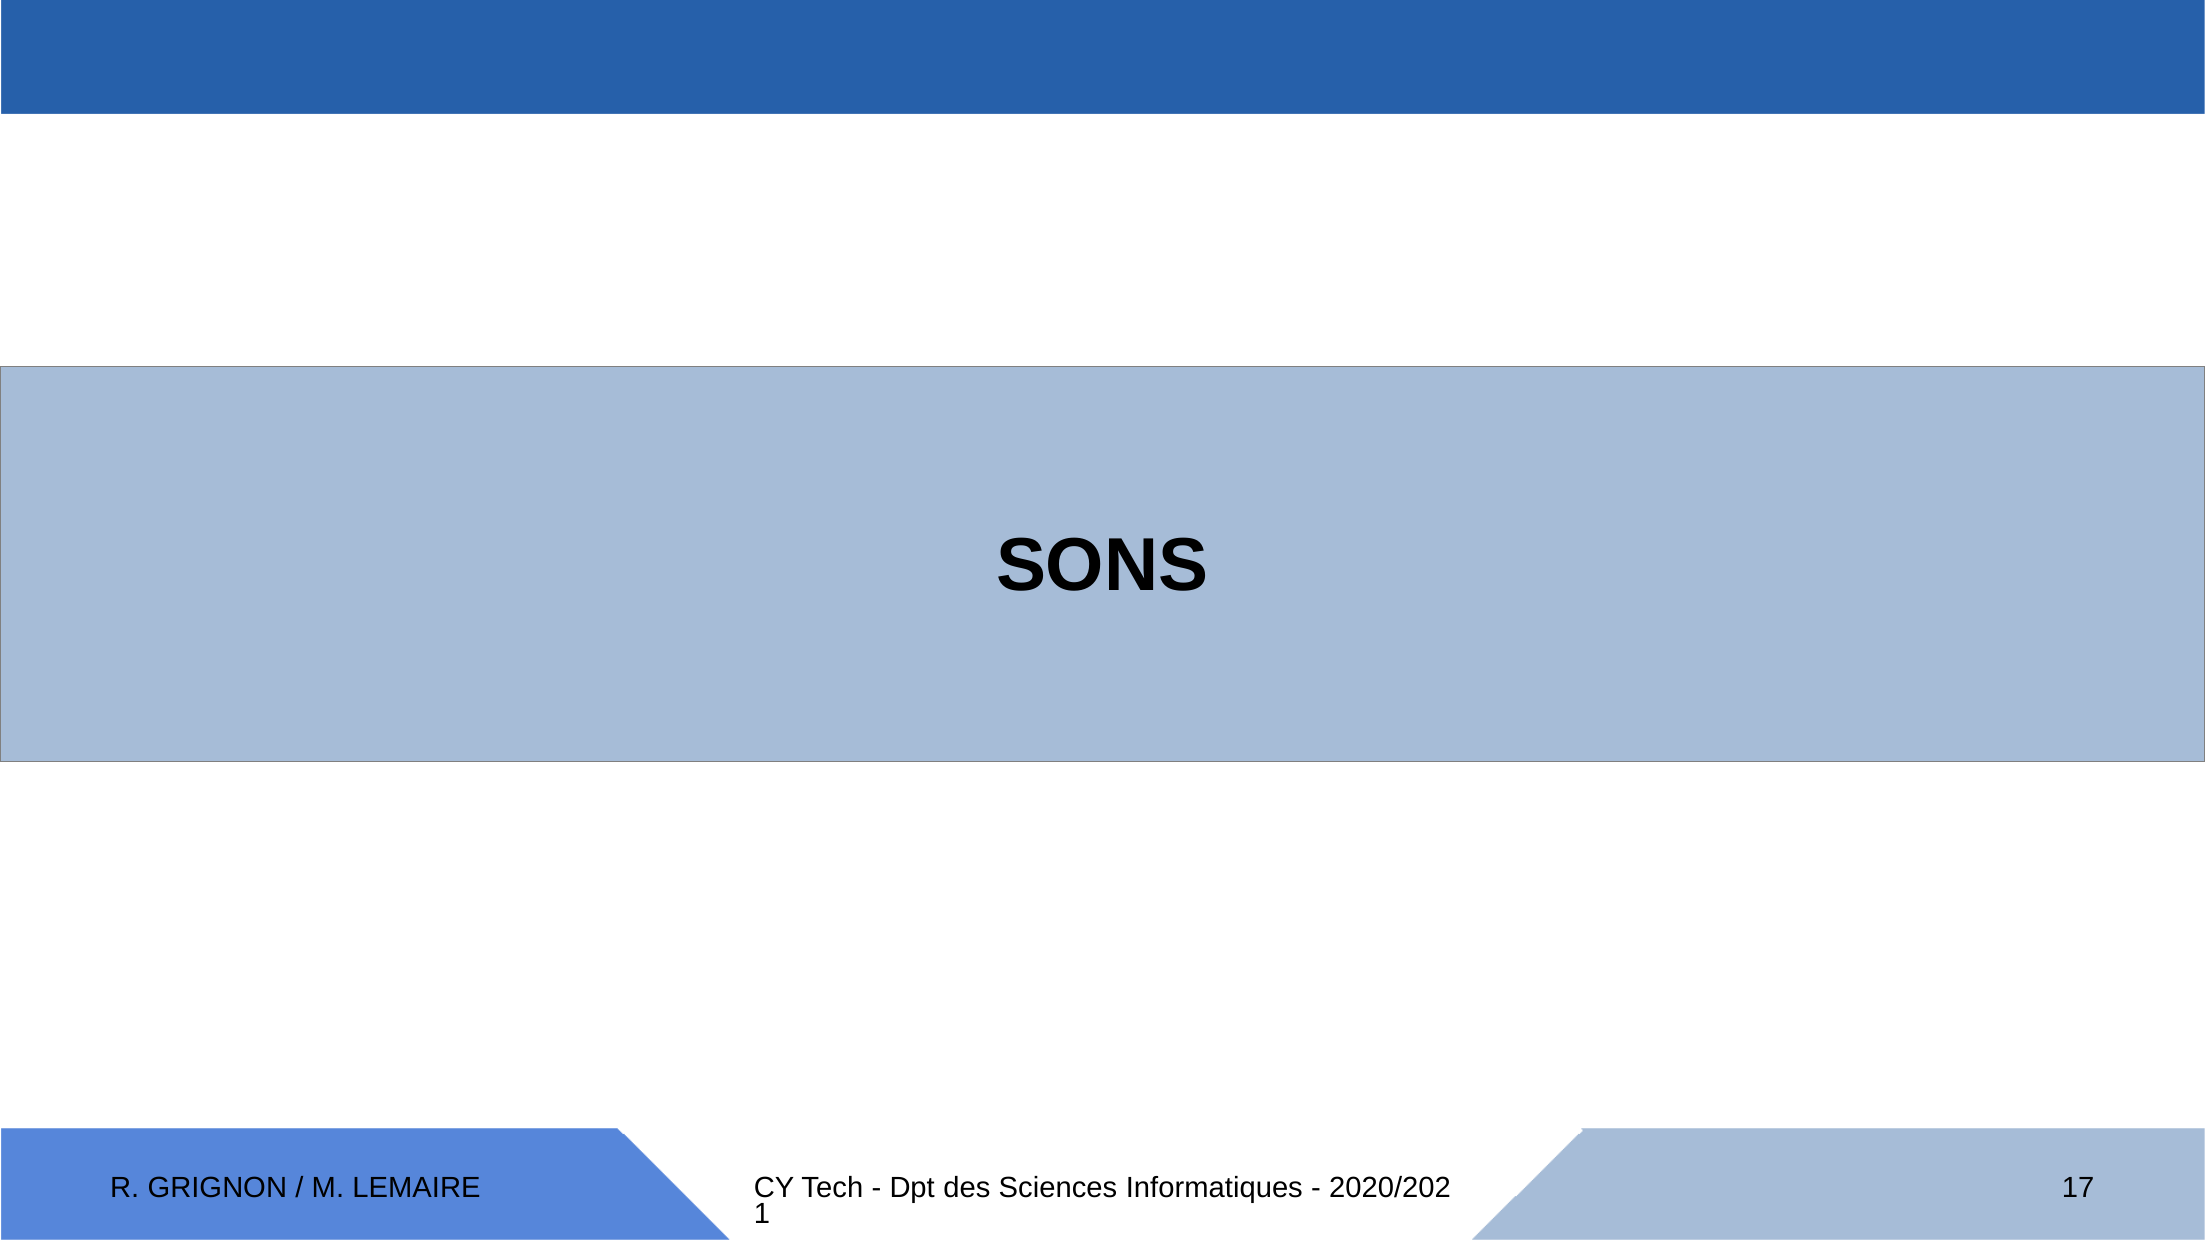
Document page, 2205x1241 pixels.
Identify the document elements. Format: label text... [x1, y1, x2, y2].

text_box SONS [0, 366, 2205, 762]
picture [0, 762, 2205, 1241]
picture [0, 0, 2205, 366]
